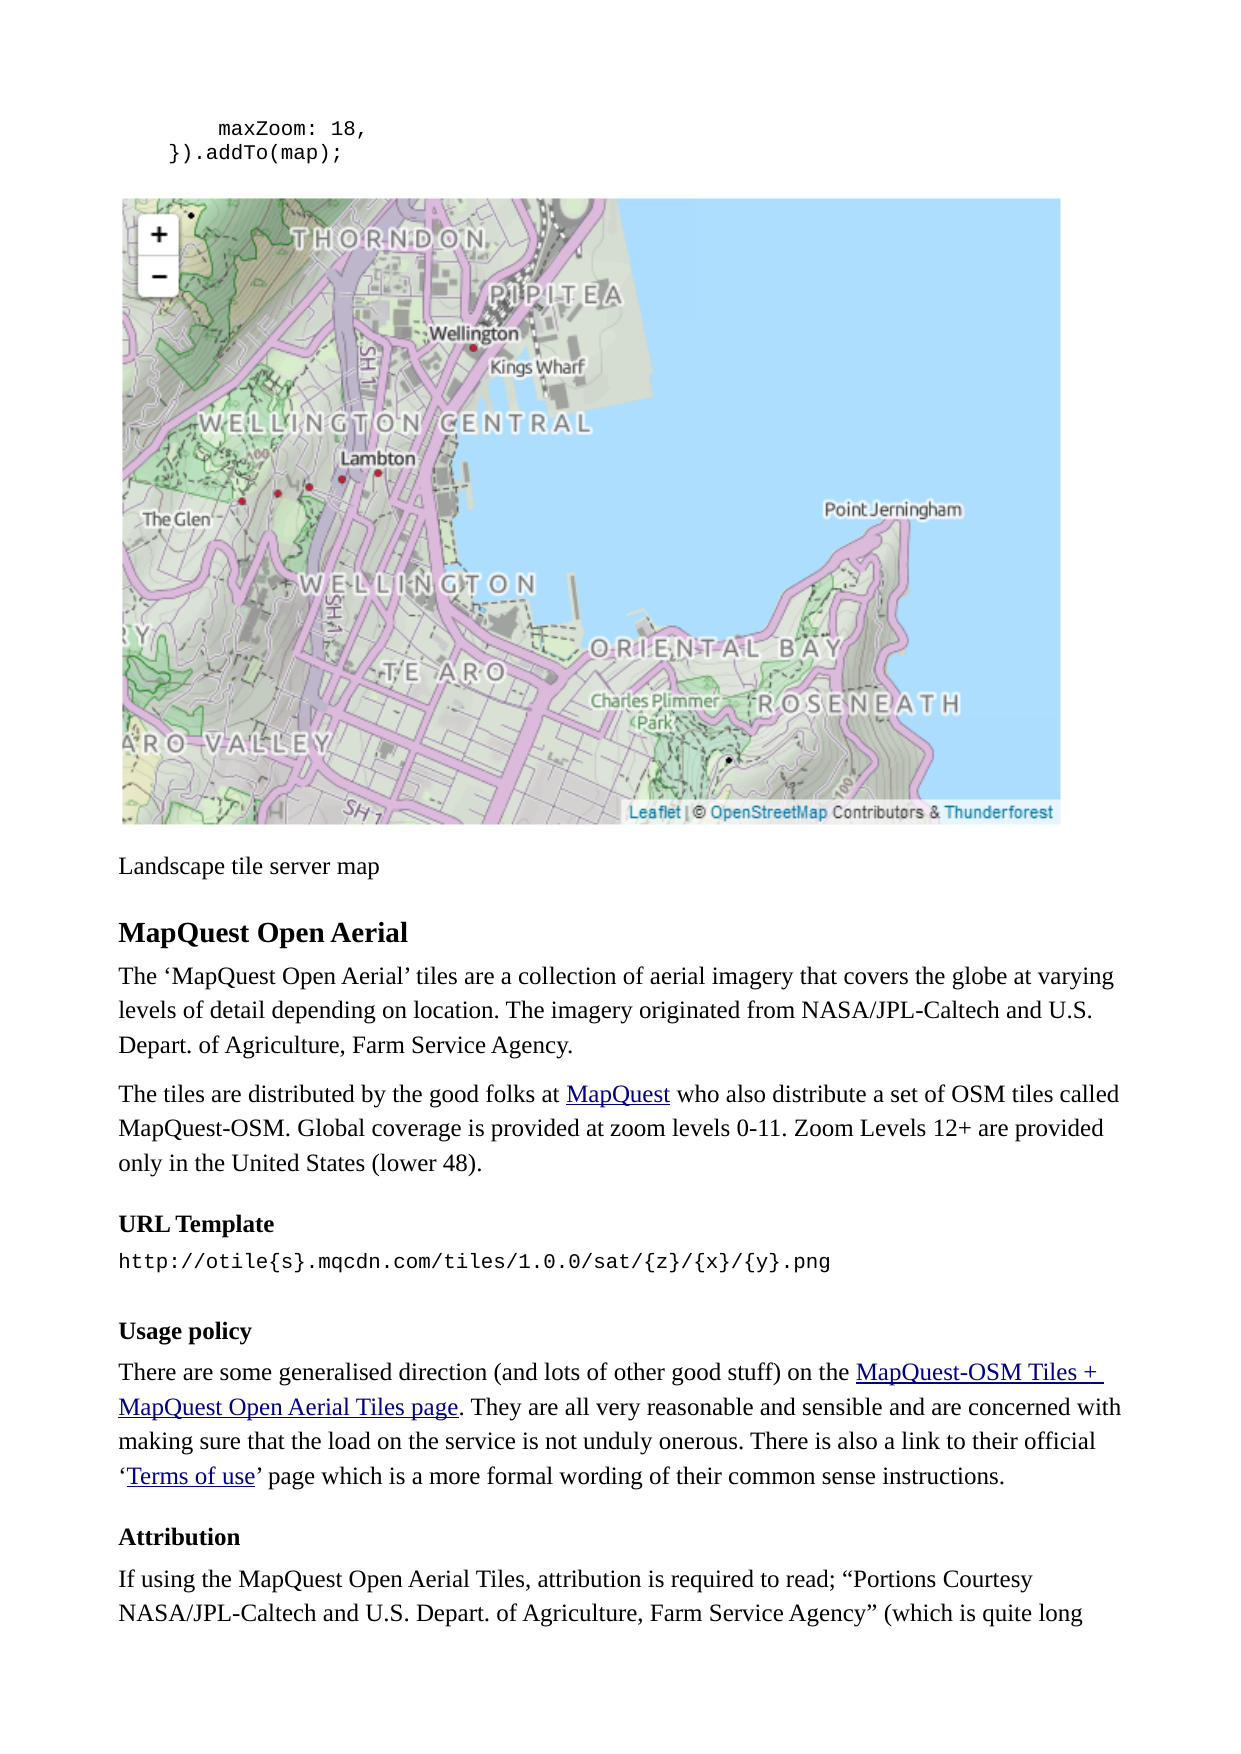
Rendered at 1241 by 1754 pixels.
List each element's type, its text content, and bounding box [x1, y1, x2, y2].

text maxZoom: 18, [118, 118, 1122, 142]
text Landscape tile server map [118, 851, 1122, 880]
subtitle Usage policy [118, 1316, 1122, 1345]
text The ‘MapQuest Open Aerial’ tiles are a collection of aerial imagery that covers the globe at varying levels of detail depending on location. The imagery originated from NASA/JPL-Caltech and U.S. Depart. of Agriculture, Farm Service Agency. [118, 961, 1122, 1058]
text }).addTo(map); [118, 142, 1122, 165]
picture [118, 195, 1067, 831]
text http://otile{s}.mqcdn.com/tiles/1.0.0/sat/{z}/{x}/{y}.png [118, 1251, 1122, 1274]
subtitle MapQuest Open Aerial [118, 915, 1122, 948]
subtitle Attribution [118, 1522, 1122, 1551]
subtitle URL Template [118, 1209, 1122, 1238]
text The tiles are distributed by the good folks at MapQuest who also distribute a set of OSM tiles called MapQuest-OSM. Global coverage is provided at zoom levels 0-11. Zoom Levels 12+ are provided only in the United States (lower 48). [118, 1079, 1122, 1177]
text There are some generalised direction (and lots of other good stuff) on the MapQuest-OSM Tiles + MapQuest Open Aerial Tiles page. They are all very reasonable and sensible and are concerned with making sure that the load on the service is not unduly onerous. There is also a link to their official ‘Terms of use’ page which is a more formal wording of their common sense instructions. [118, 1357, 1122, 1490]
text If using the MapQuest Open Aerial Tiles, attribution is required to read; “Portions Courtesy NASA/JPL-Caltech and U.S. Depart. of Agriculture, Farm Service Agency” (which is quite long [118, 1564, 1122, 1627]
